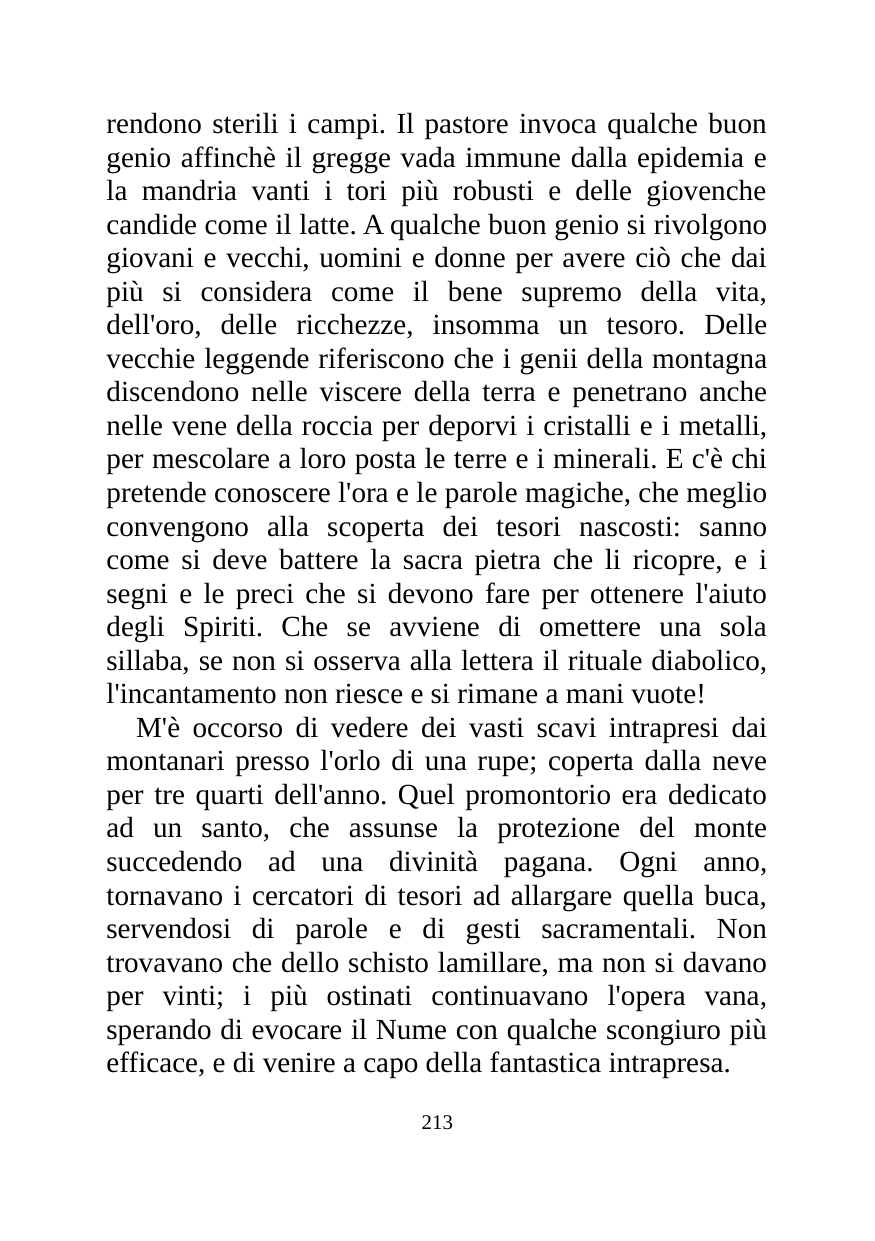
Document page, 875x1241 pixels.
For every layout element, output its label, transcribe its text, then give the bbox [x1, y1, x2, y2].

text M'è occorso di vedere dei vasti scavi intrapresi dai montanari presso l'orlo di una rupe; coperta dalla neve per tre quarti dell'anno. Quel promontorio era dedicato ad un santo, che assunse la protezione del monte succedendo ad una divinità pagana. Ogni anno, tornavano i cercatori di tesori ad allargare quella buca, servendosi di parole e di gesti sacramentali. Non trovavano che dello schisto lamillare, ma non si davano per vinti; i più ostinati continuavano l'opera vana, sperando di evocare il Nume con qualche scongiuro più efficace, e di venire a capo della fantastica intrapresa. [106, 710, 768, 1079]
text rendono sterili i campi. Il pastore invoca qualche buon genio affinchè il gregge vada immune dalla epidemia e la mandria vanti i tori più robusti e delle giovenche candide come il latte. A qualche buon genio si rivolgono giovani e vecchi, uomini e donne per avere ciò che dai più si considera come il bene supremo della vita, dell'oro, delle ricchezze, insomma un tesoro. Delle vecchie leggende riferiscono che i genii della montagna discendono nelle viscere della terra e penetrano anche nelle vene della roccia per deporvi i cristalli e i metalli, per mescolare a loro posta le terre e i minerali. E c'è chi pretende conoscere l'ora e le parole magiche, che meglio convengono alla scoperta dei tesori nascosti: sanno come si deve battere la sacra pietra che li ricopre, e i segni e le preci che si devono fare per ottenere l'aiuto degli Spiriti. Che se avviene di omettere una sola sillaba, se non si osserva alla lettera il rituale diabolico, l'incantamento non riesce e si rimane a mani vuote! [106, 106, 768, 710]
